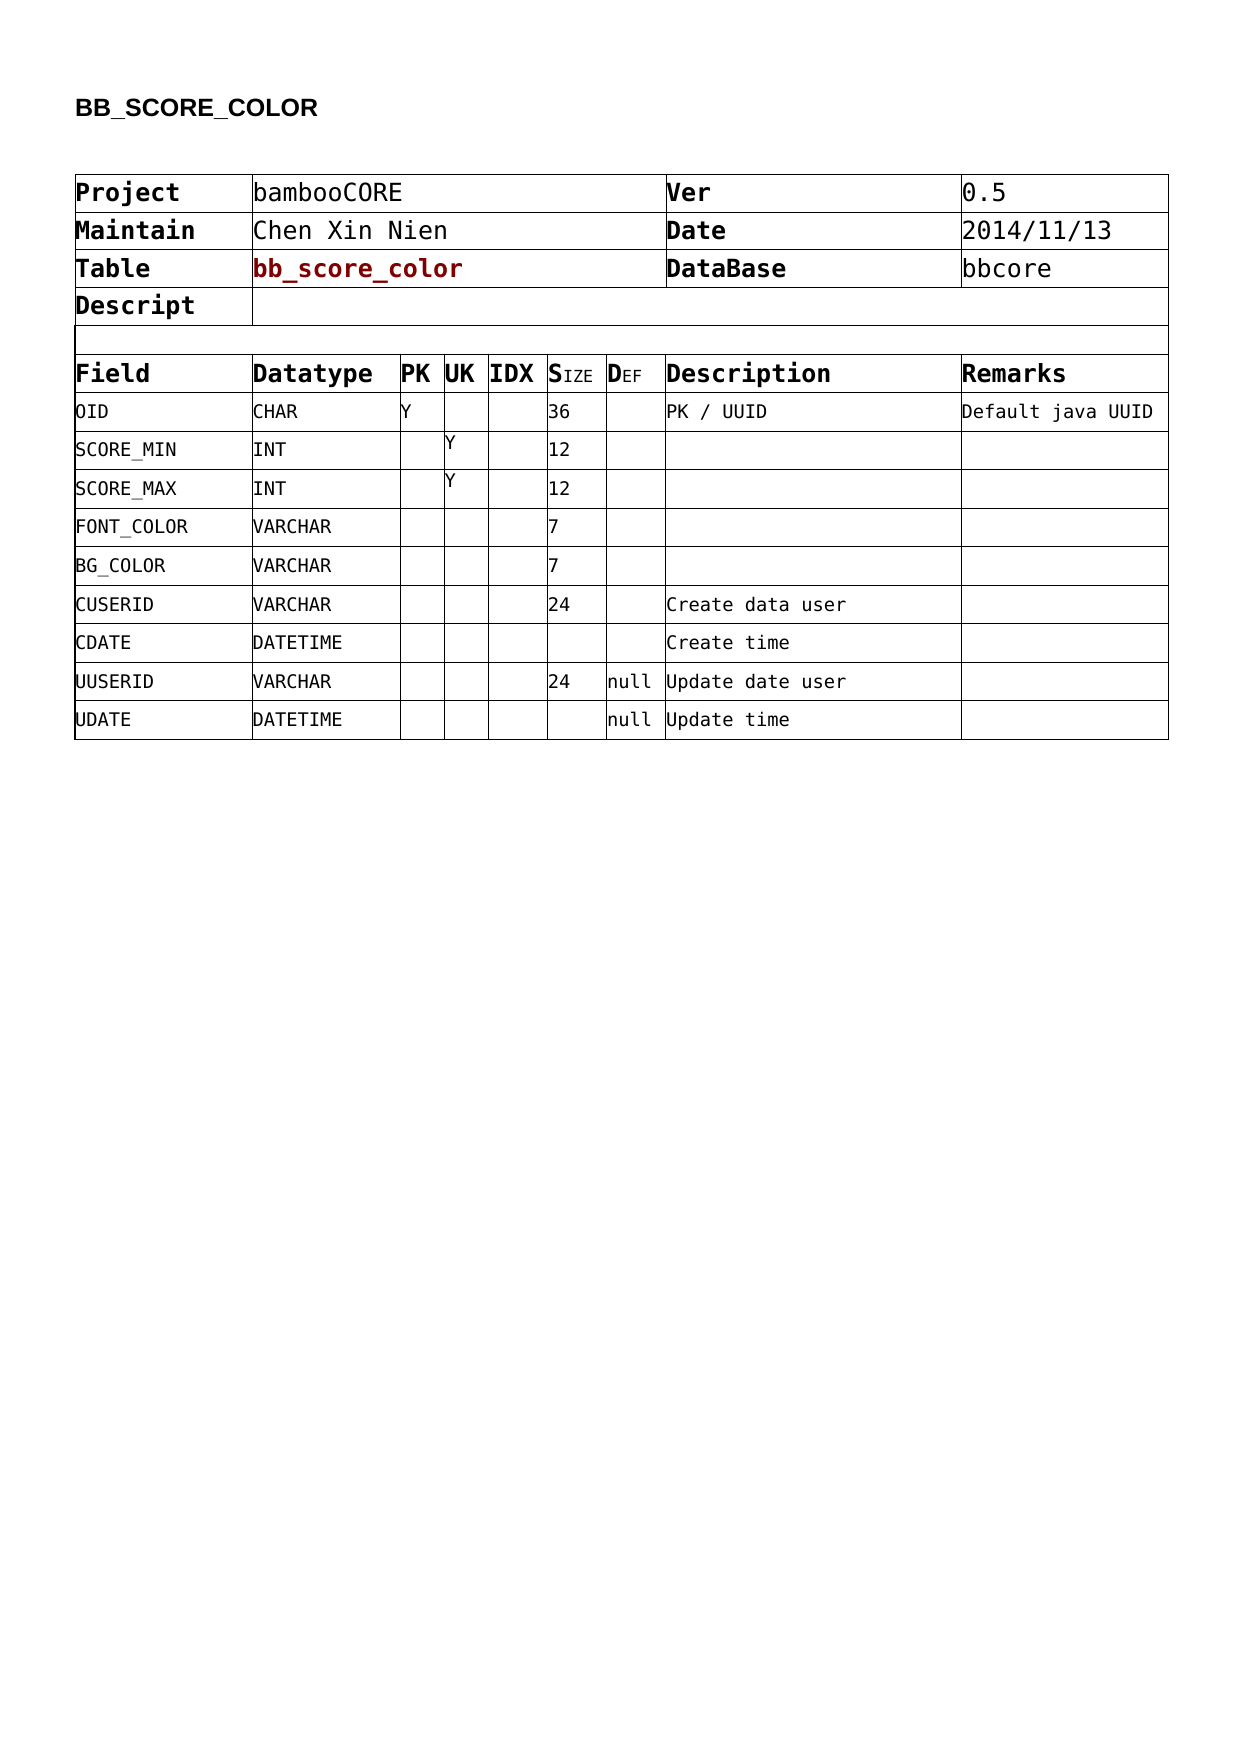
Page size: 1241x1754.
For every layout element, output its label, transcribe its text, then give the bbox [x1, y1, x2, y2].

table_cell [1169, 431, 1181, 469]
table_cell [253, 288, 1168, 325]
table_cell 7 [548, 509, 606, 546]
table_cell [1175, 212, 1181, 249]
table_cell 24 [548, 586, 606, 623]
table_cell 12 [548, 470, 606, 508]
table_cell [401, 470, 444, 508]
table_cell Descript [76, 288, 252, 325]
table_cell [1169, 392, 1181, 431]
table_cell [666, 509, 961, 546]
table_cell [445, 393, 488, 431]
table_cell [962, 701, 1168, 739]
table_cell [1169, 354, 1181, 392]
table_cell Datatype [253, 355, 400, 392]
table_cell [401, 701, 444, 739]
table_cell [607, 509, 665, 546]
table_cell [489, 586, 547, 623]
table_cell null [607, 701, 665, 739]
table_cell [607, 586, 665, 623]
table_cell [489, 547, 547, 585]
table_cell bb_score_color [253, 250, 666, 287]
table_cell [1169, 662, 1181, 700]
table_cell [1169, 700, 1181, 739]
table_cell [489, 701, 547, 739]
table_cell null [607, 663, 665, 700]
table_cell [962, 509, 1168, 546]
table_cell [666, 470, 961, 508]
table_cell [445, 547, 488, 585]
table_cell [401, 509, 444, 546]
table_cell [489, 509, 547, 546]
table_header 0.5 [962, 175, 1168, 212]
table_cell VARCHAR [253, 509, 400, 546]
table_cell [489, 663, 547, 700]
table_cell [401, 432, 444, 469]
table_cell 7 [548, 547, 606, 585]
table_cell [962, 547, 1168, 585]
table_cell [445, 663, 488, 700]
table_cell SCORE_MAX [76, 470, 252, 508]
table_header [1175, 174, 1181, 212]
table_cell [607, 624, 665, 662]
table_cell Table [76, 250, 252, 287]
table_cell [607, 393, 665, 431]
table_cell 2014/11/13 [962, 213, 1168, 249]
table_cell Y [445, 432, 488, 469]
table_cell [401, 586, 444, 623]
table_cell [401, 663, 444, 700]
table_cell Create time [666, 624, 961, 662]
table_cell INT [253, 470, 400, 508]
table_cell Date [667, 213, 961, 249]
table_header Project [76, 175, 252, 212]
table_cell [666, 547, 961, 585]
table_cell Create data user [666, 586, 961, 623]
table_cell SCORE_MIN [76, 432, 252, 469]
table_cell DataBase [667, 250, 961, 287]
table_cell [548, 701, 606, 739]
table_cell [962, 624, 1168, 662]
table_cell [1169, 546, 1181, 585]
table_cell VARCHAR [253, 547, 400, 585]
table_cell Default java UUID [962, 393, 1168, 431]
table_cell IDX [489, 355, 547, 392]
table_cell Description [666, 355, 961, 392]
table_cell [607, 470, 665, 508]
table_cell CDATE [76, 624, 252, 662]
table_cell [1169, 585, 1181, 623]
table_cell [445, 586, 488, 623]
table_cell 24 [548, 663, 606, 700]
table_cell BG_COLOR [76, 547, 252, 585]
table_cell [1175, 249, 1181, 287]
table_header bambooCORE [253, 175, 666, 212]
table_cell [607, 432, 665, 469]
table_cell FONT_COLOR [76, 509, 252, 546]
table_cell [666, 432, 961, 469]
table_cell [607, 547, 665, 585]
table_cell [962, 432, 1168, 469]
table_cell Update time [666, 701, 961, 739]
table_cell UUSERID [76, 663, 252, 700]
table_cell Chen Xin Nien [253, 213, 666, 249]
table_cell PK [401, 355, 444, 392]
table_cell CUSERID [76, 586, 252, 623]
table_cell 36 [548, 393, 606, 431]
table_cell [1169, 508, 1181, 546]
table_cell [962, 663, 1168, 700]
table_cell [962, 586, 1168, 623]
table_cell VARCHAR [253, 586, 400, 623]
table_cell PK / UUID [666, 393, 961, 431]
table_cell [489, 624, 547, 662]
table_cell INT [253, 432, 400, 469]
table_cell [1169, 469, 1181, 508]
table_cell UK [445, 355, 488, 392]
table_cell Remarks [962, 355, 1168, 392]
table_cell DATETIME [253, 701, 400, 739]
table_cell [489, 470, 547, 508]
table_cell [76, 326, 1168, 353]
subtitle BB_SCORE_COLOR [75, 89, 1165, 127]
table_cell [445, 509, 488, 546]
table_cell bbcore [962, 250, 1168, 287]
table_cell [401, 624, 444, 662]
table_cell [401, 547, 444, 585]
table_cell UDATE [76, 701, 252, 739]
table_cell DATETIME [253, 624, 400, 662]
table_cell [489, 432, 547, 469]
table_cell Field [76, 355, 252, 392]
table_header Ver [667, 175, 961, 212]
table_cell [489, 393, 547, 431]
table_cell VARCHAR [253, 663, 400, 700]
table_cell SIZE [548, 355, 606, 392]
table_cell Y [445, 470, 488, 508]
table_cell OID [76, 393, 252, 431]
table_cell DEF [607, 355, 665, 392]
table_cell [445, 624, 488, 662]
table_cell [1175, 287, 1181, 325]
table_cell Update date user [666, 663, 961, 700]
table_cell CHAR [253, 393, 400, 431]
table_cell Maintain [76, 213, 252, 249]
table_cell [445, 701, 488, 739]
table_cell [1169, 623, 1181, 662]
table_cell Y [401, 393, 444, 431]
table_cell [962, 470, 1168, 508]
table_cell [548, 624, 606, 662]
table_cell 12 [548, 432, 606, 469]
table_cell [1169, 325, 1181, 353]
